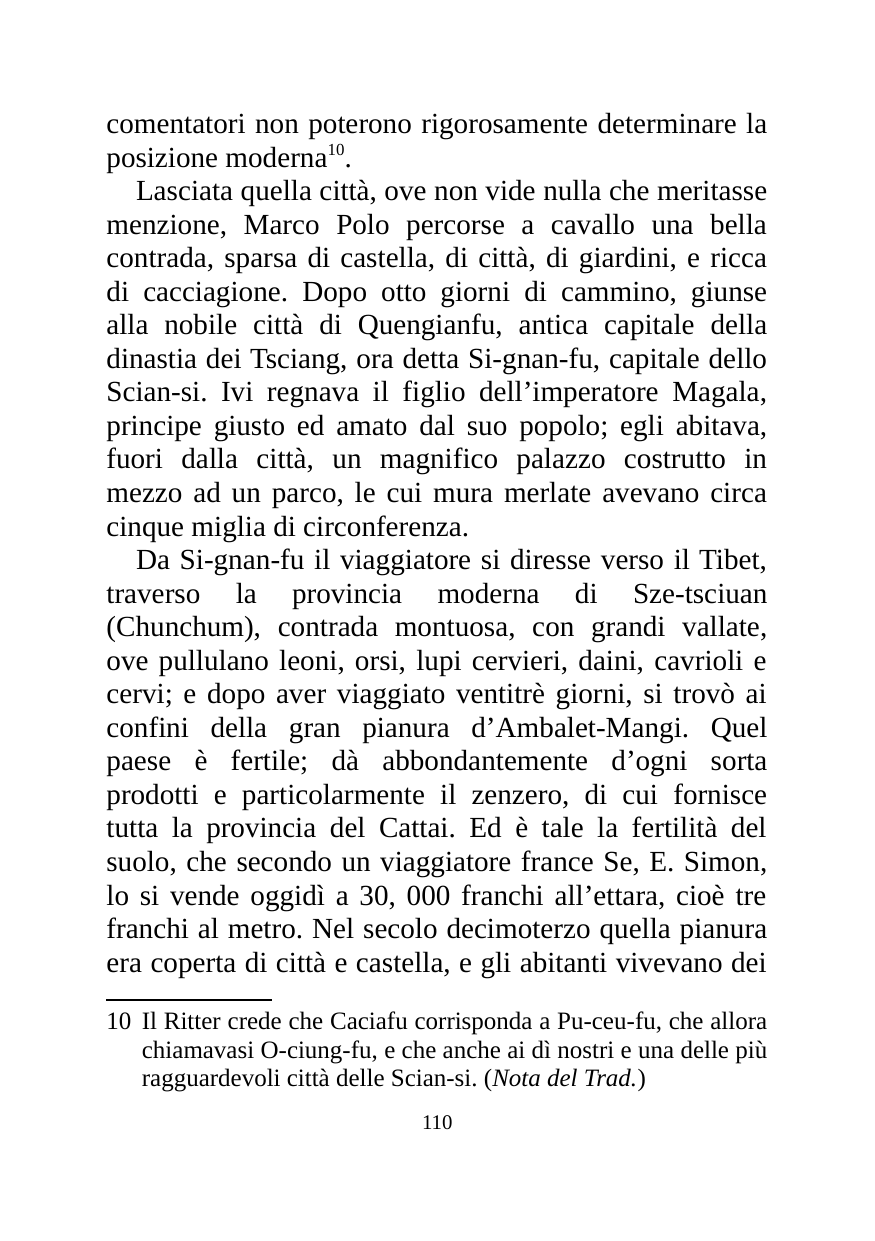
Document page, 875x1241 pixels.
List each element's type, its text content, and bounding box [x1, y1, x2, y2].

text Lasciata quella città, ove non vide nulla che meritasse menzione, Marco Polo percorse a cavallo una bella contrada, sparsa di castella, di città, di giardini, e ricca di cacciagione. Dopo otto giorni di cammino, giunse alla nobile città di Quengianfu, antica capitale della dinastia dei Tsciang, ora detta Si-gnan-fu, capitale dello Scian-si. Ivi regnava il figlio dell’imperatore Magala, principe giusto ed amato dal suo popolo; egli abitava, fuori dalla città, un magnifico palazzo costrutto in mezzo ad un parco, le cui mura merlate avevano circa cinque miglia di circonferenza. [106, 173, 768, 542]
text Da Si-gnan-fu il viaggiatore si diresse verso il Tibet, traverso la provincia moderna di Sze-tsciuan (Chunchum), contrada montuosa, con grandi vallate, ove pullulano leoni, orsi, lupi cervieri, daini, cavrioli e cervi; e dopo aver viaggiato ventitrè giorni, si trovò ai confini della gran pianura d’Ambalet-Mangi. Quel paese è fertile; dà abbondantemente d’ogni sorta prodotti e particolarmente il zenzero, di cui fornisce tutta la provincia del Cattai. Ed è tale la fertilità del suolo, che secondo un viaggiatore france Se, E. Simon, lo si vende oggidì a 30, 000 franchi all’ettara, cioè tre franchi al metro. Nel secolo decimoterzo quella pianura era coperta di città e castella, e gli abitanti vivevano dei [106, 542, 768, 978]
text comentatori non poterono rigorosamente determinare la posizione moderna. [106, 106, 768, 173]
text Il Ritter crede che Caciafu corrisponda a Pu-ceu-fu, che allora chiamavasi O-ciung-fu, e che anche ai dì nostri e una delle più ragguardevoli città delle Scian-si. (Nota del Trad.) [106, 1006, 768, 1092]
